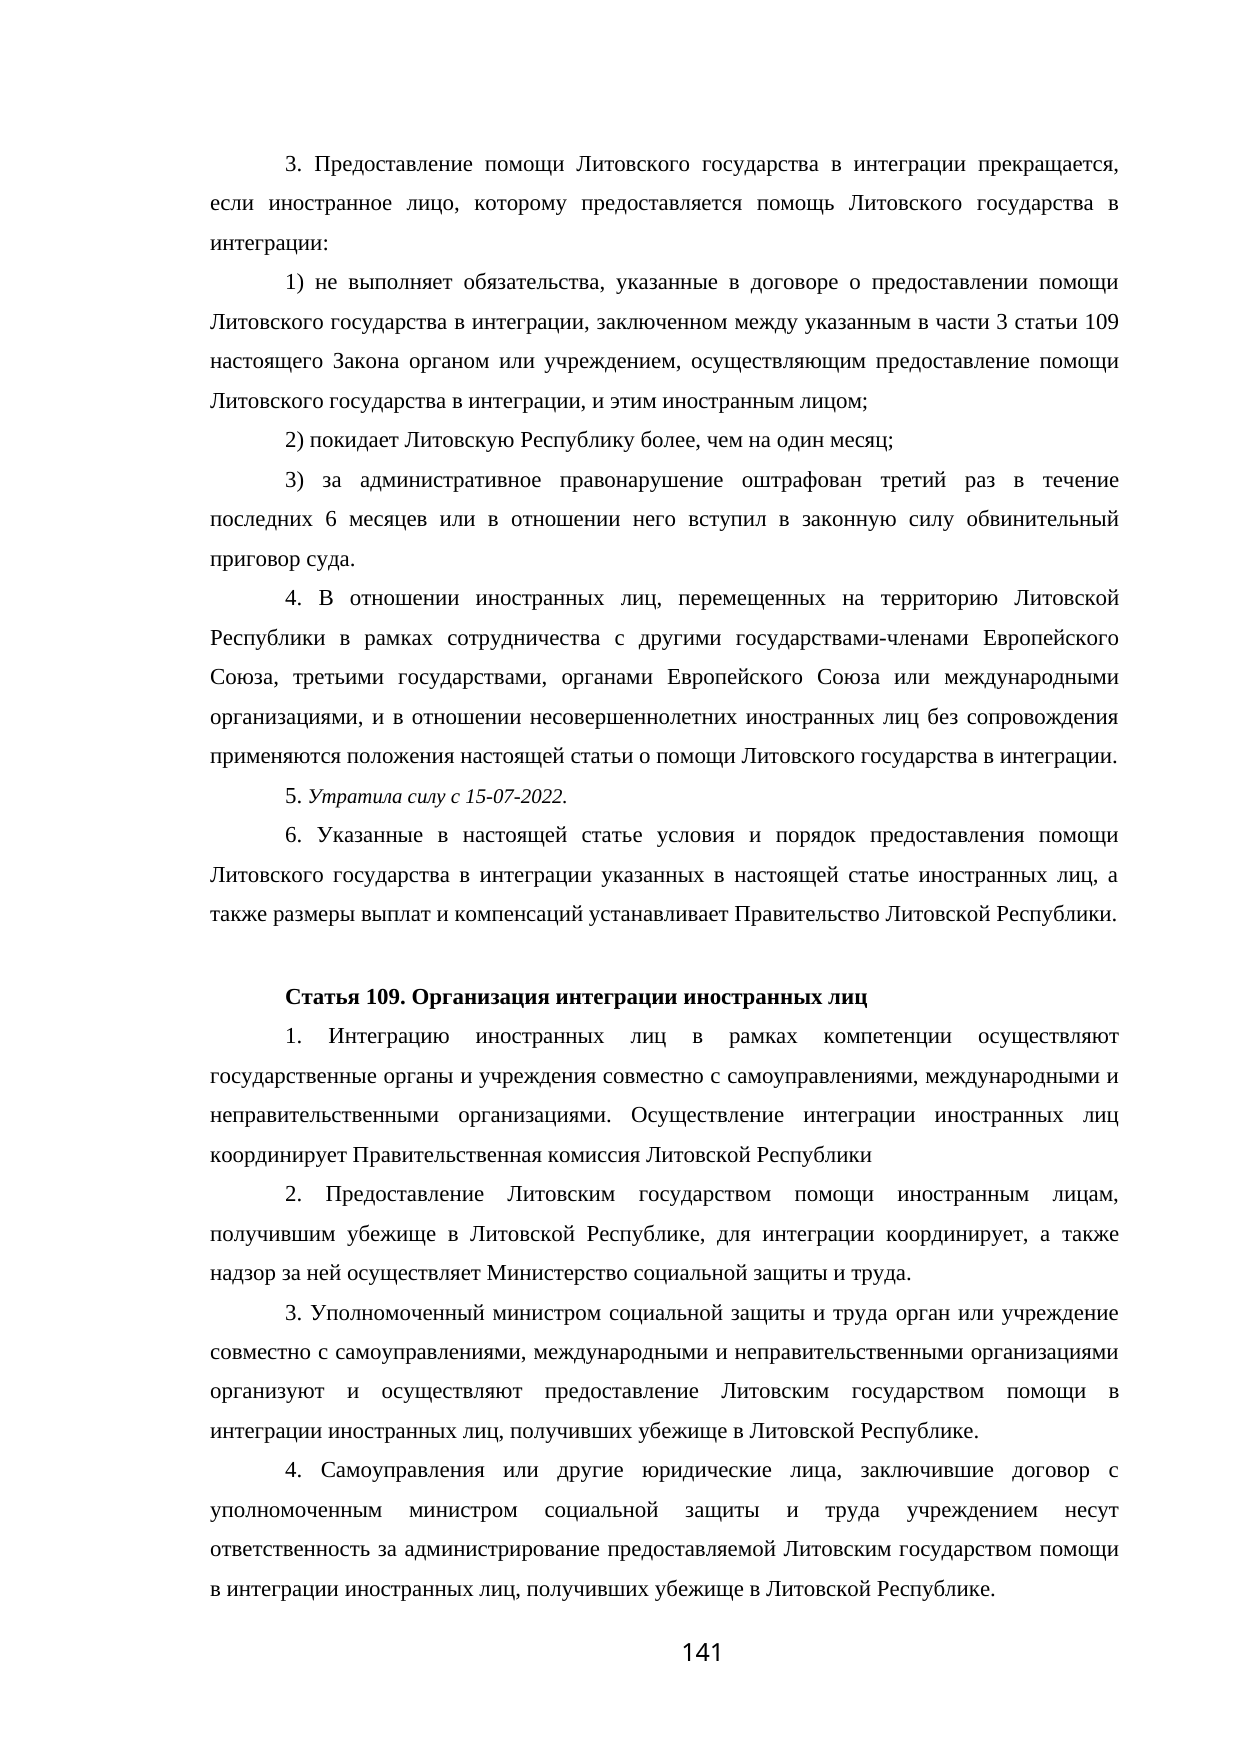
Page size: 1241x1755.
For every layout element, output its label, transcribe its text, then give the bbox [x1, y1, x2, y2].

text 3. Уполномоченный министром социальной защиты и труда орган или учреждение совместно с самоуправлениями, международными и неправительственными организациями организуют и осуществляют предоставление Литовским государством помощи в интеграции иностранных лиц, получивших убежище в Литовской Республике. [210, 1298, 1120, 1443]
text 3. Предоставление помощи Литовского государства в интеграции прекращается, если иностранное лицо, которому предоставляется помощь Литовского государства в интеграции: [210, 150, 1120, 255]
text 6. Указанные в настоящей статье условия и порядок предоставления помощи Литовского государства в интеграции указанных в настоящей статье иностранных лиц, а также размеры выплат и компенсаций устанавливает Правительство Литовской Республики. [210, 821, 1120, 926]
text Статья 109. Организация интеграции иностранных лиц [210, 983, 1120, 1009]
text 5. Утратила силу с 15-07-2022. [210, 782, 1120, 808]
text 4. В отношении иностранных лиц, перемещенных на территорию Литовской Республики в рамках сотрудничества с другими государствами-членами Европейского Союза, третьими государствами, органами Европейского Союза или международными организациями, и в отношении несовершеннолетних иностранных лиц без сопровождения применяются положения настоящей статьи о помощи Литовского государства в интеграции. [210, 584, 1120, 768]
text 2) покидает Литовскую Республику более, чем на один месяц; [210, 426, 1120, 453]
text 2. Предоставление Литовским государством помощи иностранным лицам, получившим убежище в Литовской Республике, для интеграции координирует, а также надзор за ней осуществляет Министерство социальной защиты и труда. [210, 1180, 1120, 1285]
text 3) за административное правонарушение оштрафован третий раз в течение последних 6 месяцев или в отношении него вступил в законную силу обвинительный приговор суда. [210, 466, 1120, 571]
text 4. Самоуправления или другие юридические лица, заключившие договор с уполномоченным министром социальной защиты и труда учреждением несут ответственность за администрирование предоставляемой Литовским государством помощи в интеграции иностранных лиц, получивших убежище в Литовской Республике. [210, 1456, 1120, 1601]
text 1. Интеграцию иностранных лиц в рамках компетенции осуществляют государственные органы и учреждения совместно с самоуправлениями, международными и неправительственными организациями. Осуществление интеграции иностранных лиц координирует Правительственная комиссия Литовской Республики [210, 1022, 1120, 1167]
text 1) не выполняет обязательства, указанные в договоре о предоставлении помощи Литовского государства в интеграции, заключенном между указанным в части 3 статьи 109 настоящего Закона органом или учреждением, осуществляющим предоставление помощи Литовского государства в интеграции, и этим иностранным лицом; [210, 268, 1120, 413]
